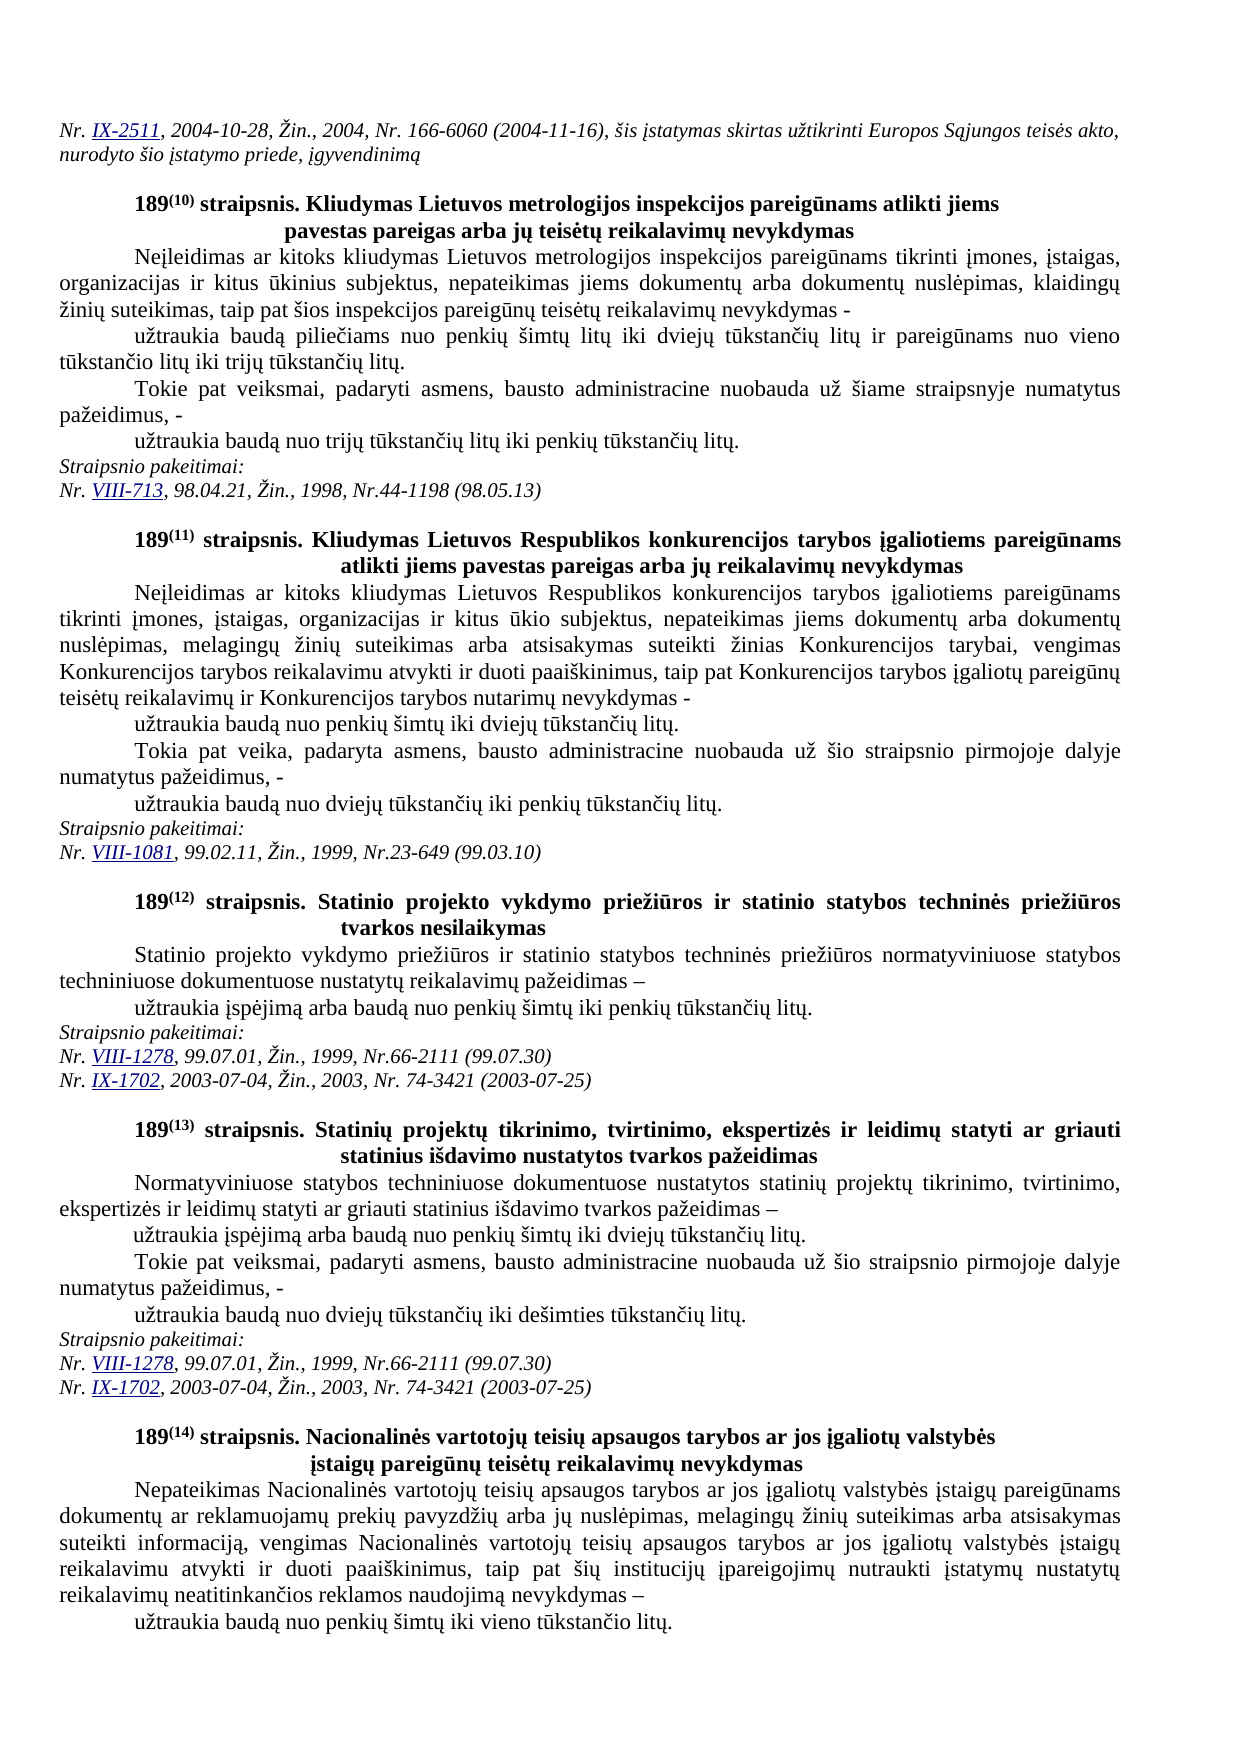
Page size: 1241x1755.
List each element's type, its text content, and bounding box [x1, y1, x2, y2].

text Normatyviniuose statybos techniniuose dokumentuose nustatytos statinių projektų tikrinimo, tvirtinimo, ekspertizės ir leidimų statyti ar griauti statinius išdavimo tvarkos pažeidimas – [59, 1169, 1122, 1222]
text užtraukia baudą nuo dviejų tūkstančių iki dešimties tūkstančių litų. [59, 1301, 1122, 1327]
text Straipsnio pakeitimai: [59, 816, 1122, 840]
text 189(10) straipsnis. Kliudymas Lietuvos metrologijos inspekcijos pareigūnams atlikti jiems [59, 190, 1122, 217]
text užtraukia įspėjimą arba baudą nuo penkių šimtų iki penkių tūkstančių litų. [59, 993, 1122, 1020]
text Nr. IX-1702, 2003-07-04, Žin., 2003, Nr. 74-3421 (2003-07-25) [59, 1375, 1122, 1399]
text Nr. VIII-1278, 99.07.01, Žin., 1999, Nr.66-2111 (99.07.30) [59, 1044, 1122, 1068]
text užtraukia baudą nuo penkių šimtų iki vieno tūkstančio litų. [59, 1608, 1122, 1634]
text pavestas pareigas arba jų teisėtų reikalavimų nevykdymas [209, 217, 1122, 243]
text Straipsnio pakeitimai: [59, 454, 1122, 478]
text Straipsnio pakeitimai: [59, 1020, 1122, 1044]
text Tokie pat veiksmai, padaryti asmens, bausto administracine nuobauda už šiame straipsnyje numatytus pažeidimus, - [59, 375, 1122, 427]
text Straipsnio pakeitimai: [59, 1327, 1122, 1351]
text Nr. IX-1702, 2003-07-04, Žin., 2003, Nr. 74-3421 (2003-07-25) [59, 1068, 1122, 1092]
text užtraukia įspėjimą arba baudą nuo penkių šimtų iki dviejų tūkstančių litų. [59, 1222, 1122, 1248]
text Nr. VIII-713, 98.04.21, Žin., 1998, Nr.44-1198 (98.05.13) [59, 478, 1122, 502]
text Nr. VIII-1278, 99.07.01, Žin., 1999, Nr.66-2111 (99.07.30) [59, 1351, 1122, 1375]
text užtraukia baudą piliečiams nuo penkių šimtų litų iki dviejų tūkstančių litų ir pareigūnams nuo vieno tūkstančio litų iki trijų tūkstančių litų. [59, 322, 1122, 375]
text 189(12) straipsnis. Statinio projekto vykdymo priežiūros ir statinio statybos techninės priežiūros tvarkos nesilaikymas [134, 888, 1122, 941]
text užtraukia baudą nuo trijų tūkstančių litų iki penkių tūkstančių litų. [59, 427, 1122, 454]
text Neįleidimas ar kitoks kliudymas Lietuvos Respublikos konkurencijos tarybos įgaliotiems pareigūnams tikrinti įmones, įstaigas, organizacijas ir kitus ūkio subjektus, nepateikimas jiems dokumentų arba dokumentų nuslėpimas, melagingų žinių suteikimas arba atsisakymas suteikti žinias Konkurencijos tarybai, vengimas Konkurencijos tarybos reikalavimu atvykti ir duoti paaiškinimus, taip pat Konkurencijos tarybos įgaliotų pareigūnų teisėtų reikalavimų ir Konkurencijos tarybos nutarimų nevykdymas - [59, 579, 1122, 711]
text Nr. VIII-1081, 99.02.11, Žin., 1999, Nr.23-649 (99.03.10) [59, 840, 1122, 864]
text Tokie pat veiksmai, padaryti asmens, bausto administracine nuobauda už šio straipsnio pirmojoje dalyje numatytus pažeidimus, - [59, 1248, 1122, 1301]
text užtraukia baudą nuo dviejų tūkstančių iki penkių tūkstančių litų. [59, 789, 1122, 816]
text Neįleidimas ar kitoks kliudymas Lietuvos metrologijos inspekcijos pareigūnams tikrinti įmones, įstaigas, organizacijas ir kitus ūkinius subjektus, nepateikimas jiems dokumentų arba dokumentų nuslėpimas, klaidingų žinių suteikimas, taip pat šios inspekcijos pareigūnų teisėtų reikalavimų nevykdymas - [59, 243, 1122, 322]
text 189(13) straipsnis. Statinių projektų tikrinimo, tvirtinimo, ekspertizės ir leidimų statyti ar griauti statinius išdavimo nustatytos tvarkos pažeidimas [134, 1116, 1122, 1169]
text 189(14) straipsnis. Nacionalinės vartotojų teisių apsaugos tarybos ar jos įgaliotų valstybės [134, 1423, 1122, 1449]
text 189(11) straipsnis. Kliudymas Lietuvos Respublikos konkurencijos tarybos įgaliotiems pareigūnams atlikti jiems pavestas pareigas arba jų reikalavimų nevykdymas [134, 526, 1122, 579]
text Statinio projekto vykdymo priežiūros ir statinio statybos techninės priežiūros normatyviniuose statybos techniniuose dokumentuose nustatytų reikalavimų pažeidimas – [59, 941, 1122, 993]
text įstaigų pareigūnų teisėtų reikalavimų nevykdymas [310, 1449, 1122, 1476]
text užtraukia baudą nuo penkių šimtų iki dviejų tūkstančių litų. [59, 711, 1122, 737]
text Nepateikimas Nacionalinės vartotojų teisių apsaugos tarybos ar jos įgaliotų valstybės įstaigų pareigūnams dokumentų ar reklamuojamų prekių pavyzdžių arba jų nuslėpimas, melagingų žinių suteikimas arba atsisakymas suteikti informaciją, vengimas Nacionalinės vartotojų teisių apsaugos tarybos ar jos įgaliotų valstybės įstaigų reikalavimu atvykti ir duoti paaiškinimus, taip pat šių institucijų įpareigojimų nutraukti įstatymų nustatytų reikalavimų neatitinkančios reklamos naudojimą nevykdymas – [59, 1476, 1122, 1608]
text Tokia pat veika, padaryta asmens, bausto administracine nuobauda už šio straipsnio pirmojoje dalyje numatytus pažeidimus, - [59, 737, 1122, 789]
text Nr. IX-2511, 2004-10-28, Žin., 2004, Nr. 166-6060 (2004-11-16), šis įstatymas skirtas užtikrinti Europos Sąjungos teisės akto, nurodyto šio įstatymo priede, įgyvendinimą [59, 118, 1122, 166]
